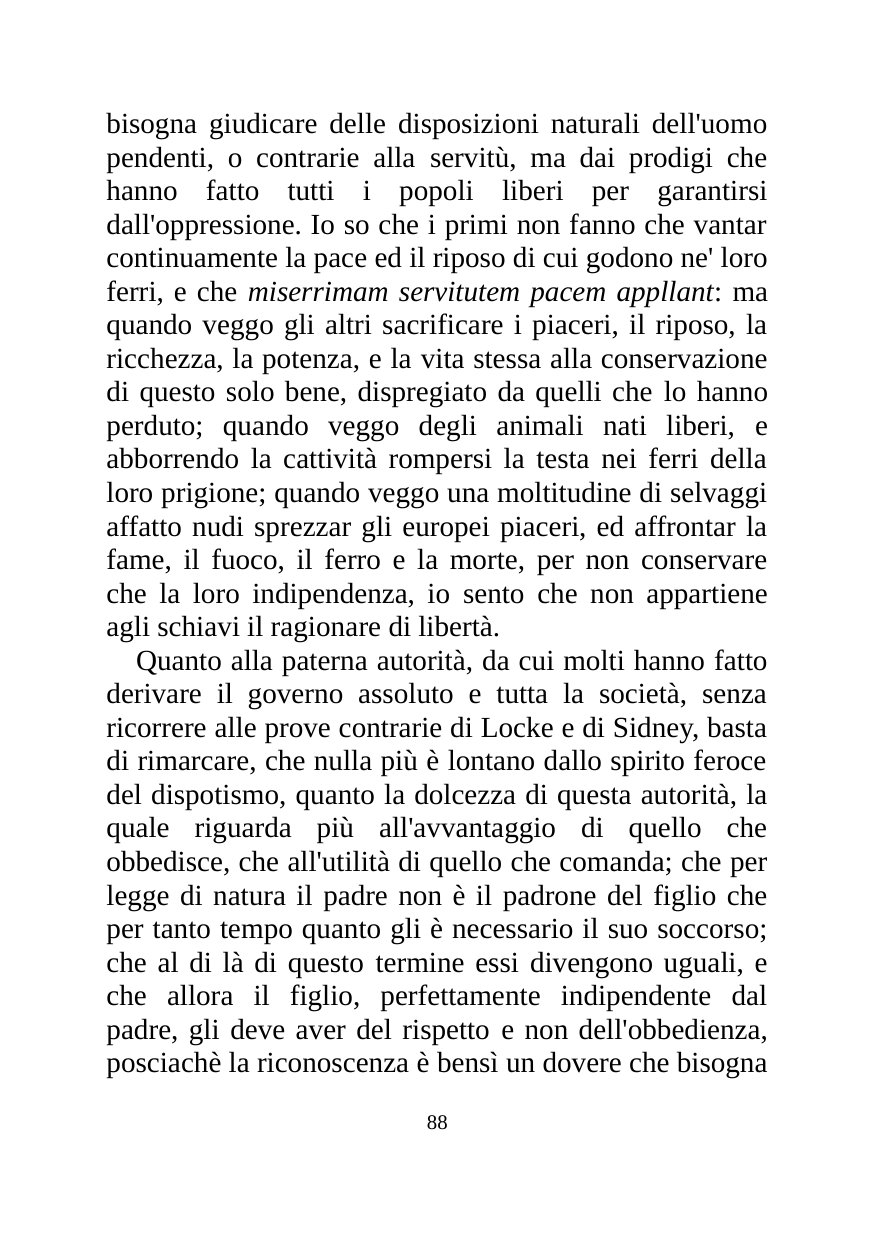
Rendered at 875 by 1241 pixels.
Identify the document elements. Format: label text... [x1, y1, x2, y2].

text Quanto alla paterna autorità, da cui molti hanno fatto derivare il governo assoluto e tutta la società, senza ricorrere alle prove contrarie di Locke e di Sidney, basta di rimarcare, che nulla più è lontano dallo spirito feroce del dispotismo, quanto la dolcezza di questa autorità, la quale riguarda più all'avvantaggio di quello che obbedisce, che all'utilità di quello che comanda; che per legge di natura il padre non è il padrone del figlio che per tanto tempo quanto gli è necessario il suo soccorso; che al di là di questo termine essi divengono uguali, e che allora il figlio, perfettamente indipendente dal padre, gli deve aver del rispetto e non dell'obbedienza, posciachè la riconoscenza è bensì un dovere che bisogna [106, 643, 768, 1079]
text bisogna giudicare delle disposizioni naturali dell'uomo pendenti, o contrarie alla servitù, ma dai prodigi che hanno fatto tutti i popoli liberi per garantirsi dall'oppressione. Io so che i primi non fanno che vantar continuamente la pace ed il riposo di cui godono ne' loro ferri, e che miserrimam servitutem pacem appllant: ma quando veggo gli altri sacrificare i piaceri, il riposo, la ricchezza, la potenza, e la vita stessa alla conservazione di questo solo bene, dispregiato da quelli che lo hanno perduto; quando veggo degli animali nati liberi, e abborrendo la cattività rompersi la testa nei ferri della loro prigione; quando veggo una moltitudine di selvaggi affatto nudi sprezzar gli europei piaceri, ed affrontar la fame, il fuoco, il ferro e la morte, per non conservare che la loro indipendenza, io sento che non appartiene agli schiavi il ragionare di libertà. [106, 106, 768, 643]
